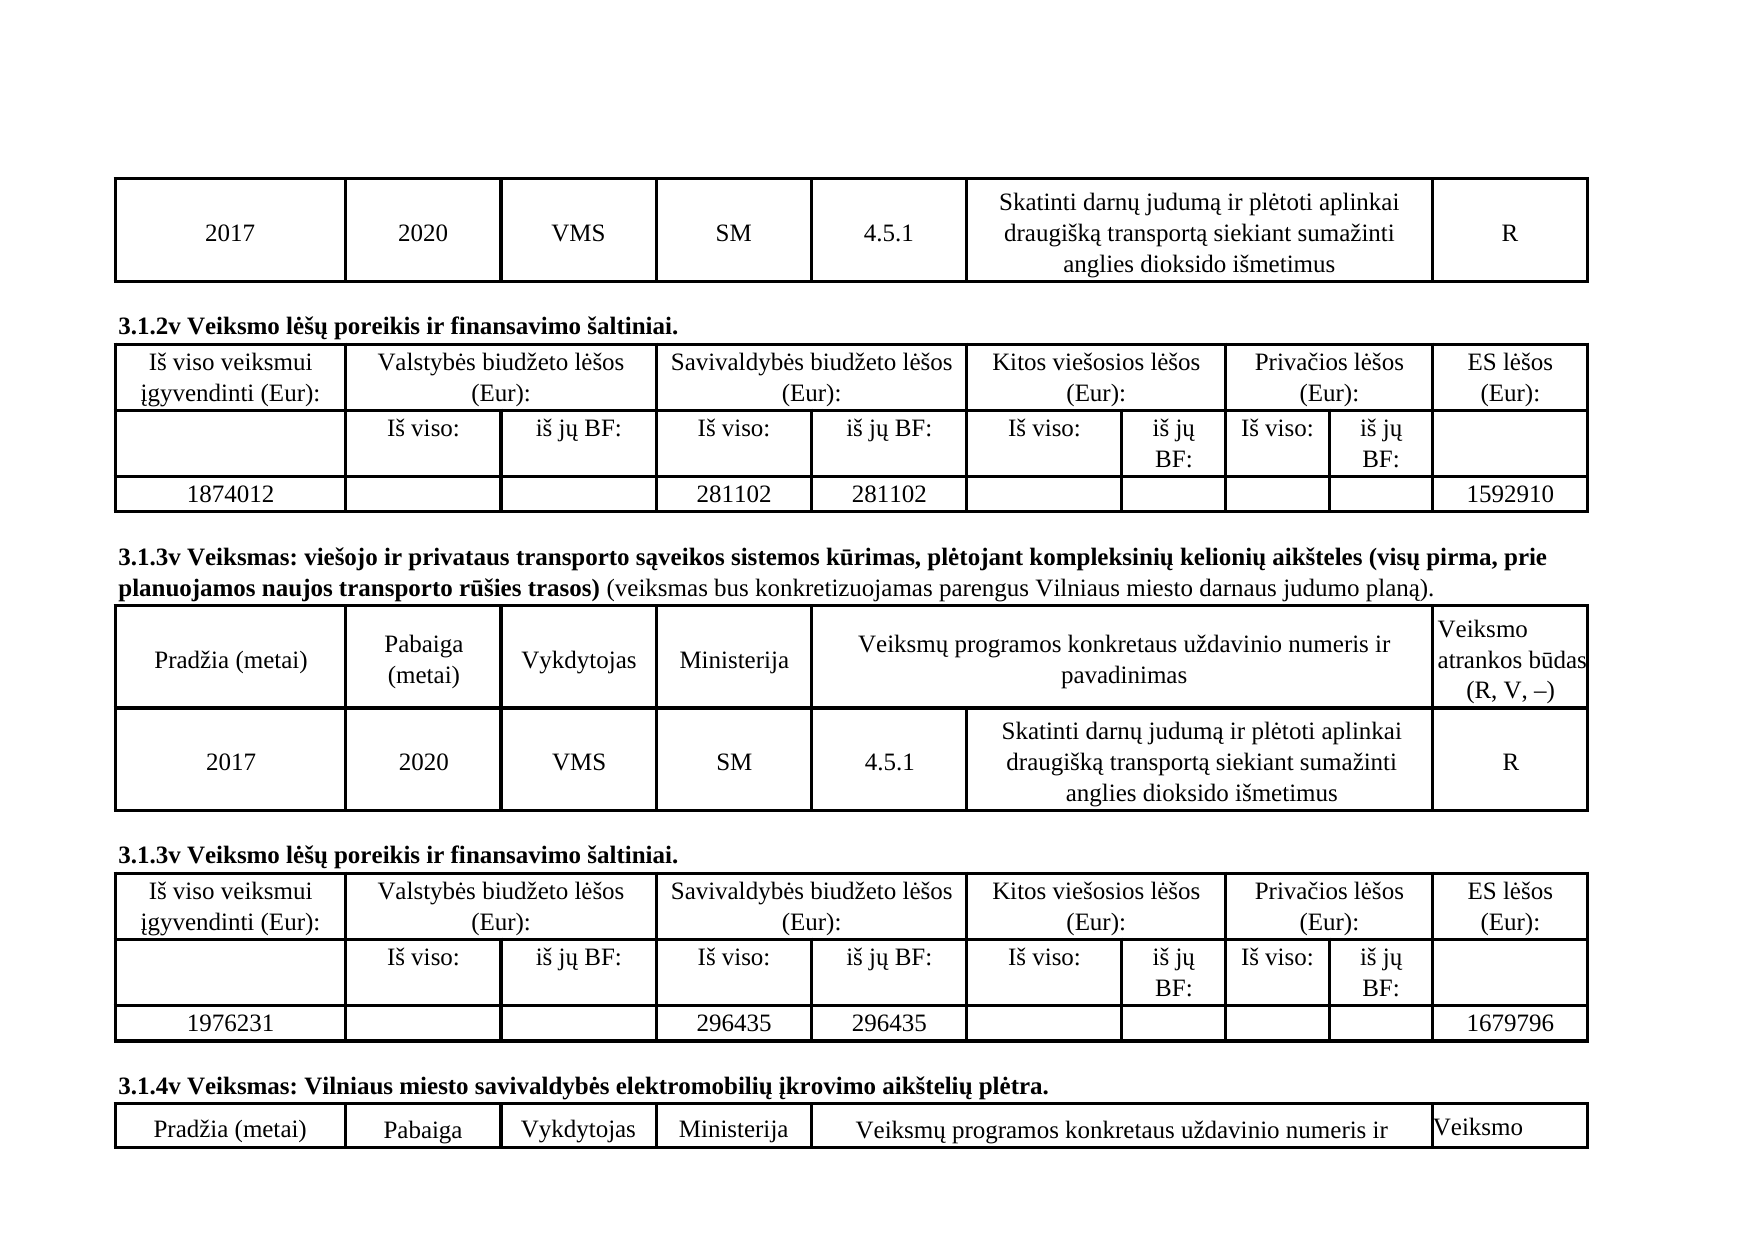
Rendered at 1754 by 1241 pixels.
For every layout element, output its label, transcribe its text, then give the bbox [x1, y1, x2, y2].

table_cell iš jų BF: [1331, 941, 1431, 1004]
text 3.1.4v Veiksmas: Vilniaus miesto savivaldybės elektromobilių įkrovimo aikštelių plėtra. [118, 1071, 1636, 1100]
table_header Iš viso veiksmui įgyvendinti (Eur): [117, 875, 344, 938]
table_cell 4.5.1 [813, 710, 965, 809]
table_header Savivaldybės biudžeto lėšos (Eur): [658, 875, 965, 938]
table_header Valstybės biudžeto lėšos (Eur): [347, 346, 655, 408]
table_header Veiksmų programos konkretaus uždavinio numeris ir [813, 1105, 1431, 1146]
table_header Pabaiga (metai) [347, 607, 499, 706]
table_cell [347, 478, 499, 510]
table_cell R [1434, 710, 1586, 809]
table_cell iš jų BF: [1123, 941, 1224, 1004]
table_cell SM [658, 180, 810, 279]
table_cell [968, 478, 1120, 510]
table_cell Iš viso: [1227, 412, 1328, 475]
table_header Veiksmo atrankos būdas (R, V, –) [1434, 607, 1586, 706]
table_cell 1679796 [1434, 1007, 1586, 1039]
table_cell [1434, 941, 1586, 1004]
table_header Kitos viešosios lėšos (Eur): [968, 346, 1224, 408]
table_cell 2020 [347, 180, 499, 279]
table_header Iš viso veiksmui įgyvendinti (Eur): [117, 346, 344, 408]
table_cell [1331, 1007, 1431, 1039]
table_cell iš jų BF: [813, 941, 965, 1004]
table_cell 1592910 [1434, 478, 1586, 510]
table_header Savivaldybės biudžeto lėšos (Eur): [658, 346, 965, 408]
table_cell 296435 [658, 1007, 810, 1039]
table_header Veiksmo [1434, 1105, 1586, 1146]
table_header Ministerija [658, 607, 810, 706]
table_cell 1874012 [117, 478, 344, 510]
table_header Pradžia (metai) [117, 1105, 344, 1146]
table_cell VMS [503, 180, 655, 279]
table_header Vykdytojas [503, 607, 655, 706]
table_header Ministerija [658, 1105, 810, 1146]
table_header Kitos viešosios lėšos (Eur): [968, 875, 1224, 938]
text 3.1.3v Veiksmo lėšų poreikis ir finansavimo šaltiniai. [118, 841, 1636, 869]
table_cell [1227, 478, 1328, 510]
table_cell [117, 412, 344, 475]
table_header Vykdytojas [503, 1105, 655, 1146]
table_cell Iš viso: [1227, 941, 1328, 1004]
table_cell [1331, 478, 1431, 510]
table_cell Iš viso: [658, 412, 810, 475]
table_cell Iš viso: [968, 412, 1120, 475]
table_cell Iš viso: [968, 941, 1120, 1004]
table_header Veiksmų programos konkretaus uždavinio numeris ir pavadinimas [813, 607, 1431, 706]
table_header Privačios lėšos (Eur): [1227, 875, 1431, 938]
table_cell iš jų BF: [813, 412, 965, 475]
table_cell iš jų BF: [503, 941, 655, 1004]
table_cell 2017 [117, 710, 344, 809]
table_cell Skatinti darnų judumą ir plėtoti aplinkai draugišką transportą siekiant sumažinti anglies dioksido išmetimus [968, 710, 1431, 809]
table_header Pabaiga [347, 1105, 499, 1146]
table_cell [1123, 1007, 1224, 1039]
table_header Valstybės biudžeto lėšos (Eur): [347, 875, 655, 938]
table_cell R [1434, 180, 1586, 279]
table_cell 281102 [658, 478, 810, 510]
table_header Privačios lėšos (Eur): [1227, 346, 1431, 408]
table_cell 2017 [117, 180, 344, 279]
table_cell VMS [503, 710, 655, 809]
table_cell iš jų BF: [503, 412, 655, 475]
table_cell 2020 [347, 710, 499, 809]
table_cell Iš viso: [347, 412, 499, 475]
table_header Pradžia (metai) [117, 607, 344, 706]
table_cell 296435 [813, 1007, 965, 1039]
table_cell [503, 478, 655, 510]
table_cell Iš viso: [347, 941, 499, 1004]
table_cell Iš viso: [658, 941, 810, 1004]
text 3.1.2v Veiksmo lėšų poreikis ir finansavimo šaltiniai. [118, 311, 1636, 340]
table_cell 4.5.1 [813, 180, 965, 279]
table_cell [347, 1007, 499, 1039]
table_header ES lėšos (Eur): [1434, 875, 1586, 938]
table_cell iš jų BF: [1123, 412, 1224, 475]
table_cell Skatinti darnų judumą ir plėtoti aplinkai draugišką transportą siekiant sumažinti anglies dioksido išmetimus [968, 180, 1431, 279]
table_cell 1976231 [117, 1007, 344, 1039]
table_cell [117, 941, 344, 1004]
table_cell SM [658, 710, 810, 809]
table_cell [968, 1007, 1120, 1039]
table_cell iš jų BF: [1331, 412, 1431, 475]
table_cell [1227, 1007, 1328, 1039]
table_header ES lėšos (Eur): [1434, 346, 1586, 408]
table_cell [503, 1007, 655, 1039]
table_cell 281102 [813, 478, 965, 510]
table_cell [1434, 412, 1586, 475]
table_cell [1123, 478, 1224, 510]
text 3.1.3v Veiksmas: viešojo ir privataus transporto sąveikos sistemos kūrimas, plėtojant kompleksinių kelionių aikšteles (visų pirma, prie planuojamos naujos transporto rūšies trasos) (veiksmas bus konkretizuojamas parengus Vilniaus miesto darnaus judumo planą). [118, 542, 1636, 602]
